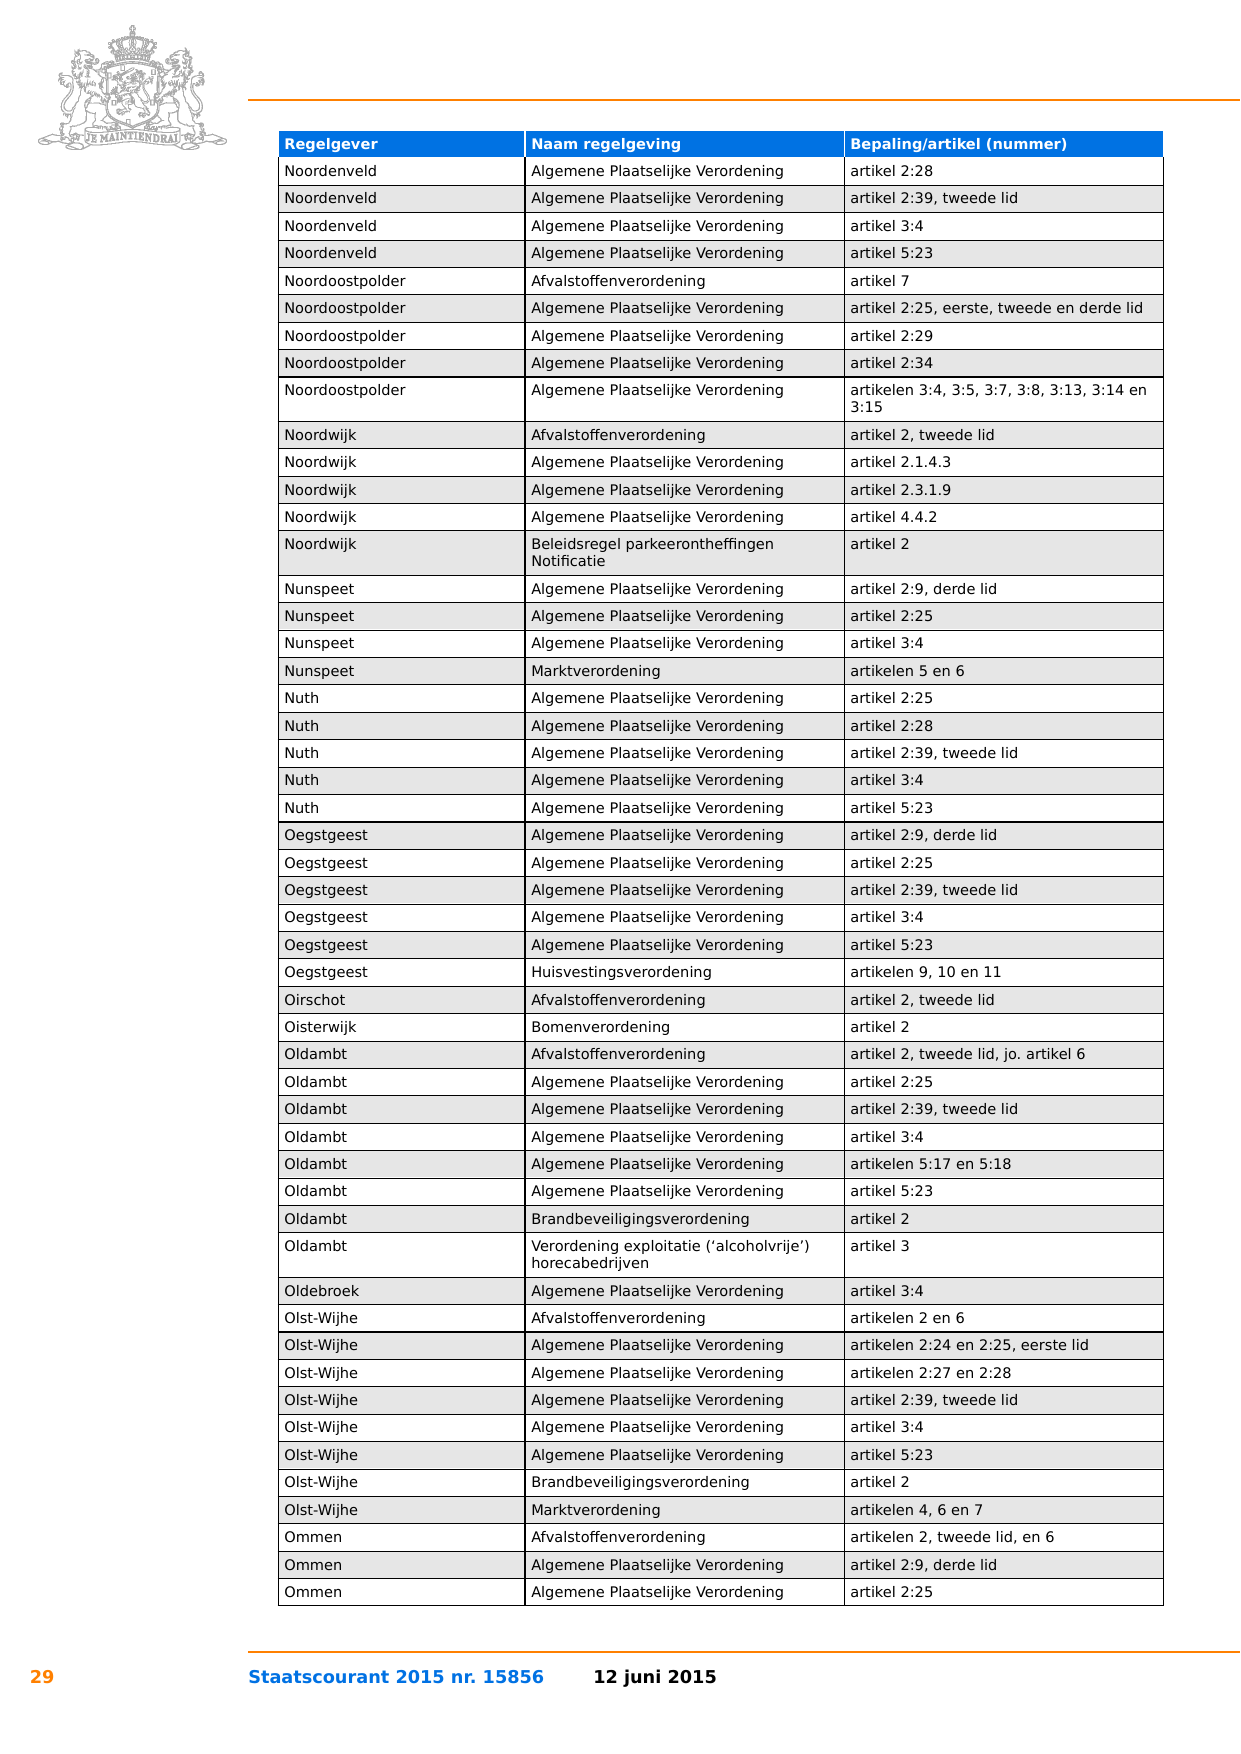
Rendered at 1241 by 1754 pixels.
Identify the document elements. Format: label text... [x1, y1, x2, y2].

table_cell Nuth [279, 768, 524, 794]
table_cell artikel 2 [845, 1470, 1163, 1496]
table_cell Algemene Plaatselijke Verordening [526, 1179, 844, 1205]
table_cell artikel 5:23 [845, 1442, 1163, 1468]
table_cell Afvalstoffenverordening [526, 422, 844, 448]
table_cell Algemene Plaatselijke Verordening [526, 1360, 844, 1386]
table_cell artikel 7 [845, 268, 1163, 294]
table_cell Algemene Plaatselijke Verordening [526, 576, 844, 602]
table_cell artikel 2.3.1.9 [845, 477, 1163, 503]
table_cell Algemene Plaatselijke Verordening [526, 449, 844, 476]
table_cell Oldambt [279, 1124, 524, 1150]
table_cell Olst-Wijhe [279, 1470, 524, 1496]
table_cell artikelen 2:27 en 2:28 [845, 1360, 1163, 1386]
table_cell Nuth [279, 713, 524, 739]
table_cell artikelen 2, tweede lid, en 6 [845, 1524, 1163, 1551]
table_cell Algemene Plaatselijke Verordening [526, 905, 844, 931]
table_cell artikel 2.1.4.3 [845, 449, 1163, 476]
table_cell Afvalstoffenverordening [526, 1305, 844, 1331]
table_cell artikelen 9, 10 en 11 [845, 959, 1163, 986]
table_cell Oldebroek [279, 1278, 524, 1304]
table_cell Algemene Plaatselijke Verordening [526, 713, 844, 739]
table_cell Brandbeveiligingsverordening [526, 1206, 844, 1232]
table_cell Noordenveld [279, 186, 524, 212]
table_cell artikel 2:25, eerste, tweede en derde lid [845, 295, 1163, 322]
table_cell Brandbeveiligingsverordening [526, 1470, 844, 1496]
table_cell Beleidsregel parkeerontheffingen Notificatie [526, 531, 844, 575]
table_cell artikel 2:25 [845, 1579, 1163, 1605]
table_cell Oldambt [279, 1179, 524, 1205]
table_cell Oldambt [279, 1151, 524, 1177]
table_cell artikel 2:39, tweede lid [845, 1096, 1163, 1123]
table_cell Nunspeet [279, 658, 524, 684]
table_cell Noordenveld [279, 213, 524, 239]
table_cell Noordoostpolder [279, 268, 524, 294]
table_cell artikel 2, tweede lid [845, 422, 1163, 448]
table_cell artikel 2:25 [845, 850, 1163, 876]
table_cell Algemene Plaatselijke Verordening [526, 158, 844, 185]
table_cell artikel 2:9, derde lid [845, 576, 1163, 602]
table_cell Oegstgeest [279, 877, 524, 903]
table_header Bepaling/artikel (nummer) [845, 131, 1163, 157]
table_cell Algemene Plaatselijke Verordening [526, 823, 844, 849]
table_cell Marktverordening [526, 658, 844, 684]
table_cell artikel 3:4 [845, 905, 1163, 931]
table_cell Algemene Plaatselijke Verordening [526, 1096, 844, 1123]
table_cell artikel 5:23 [845, 1179, 1163, 1205]
table_cell artikelen 4, 6 en 7 [845, 1497, 1163, 1523]
table_cell Nunspeet [279, 603, 524, 629]
table_cell Algemene Plaatselijke Verordening [526, 768, 844, 794]
table_cell Algemene Plaatselijke Verordening [526, 1278, 844, 1304]
table_cell Algemene Plaatselijke Verordening [526, 504, 844, 530]
table_cell Algemene Plaatselijke Verordening [526, 350, 844, 376]
table_cell artikel 2:25 [845, 603, 1163, 629]
table_cell artikel 3:4 [845, 631, 1163, 657]
table_cell Huisvestingsverordening [526, 959, 844, 986]
table_cell artikelen 5 en 6 [845, 658, 1163, 684]
table_cell Algemene Plaatselijke Verordening [526, 1415, 844, 1441]
table_cell Algemene Plaatselijke Verordening [526, 477, 844, 503]
table_cell Oisterwijk [279, 1014, 524, 1041]
table_cell Algemene Plaatselijke Verordening [526, 1069, 844, 1095]
table_cell Algemene Plaatselijke Verordening [526, 1124, 844, 1150]
table_cell Oegstgeest [279, 932, 524, 958]
table_header Regelgever [279, 131, 524, 157]
table_cell Ommen [279, 1579, 524, 1605]
table_cell artikel 2:25 [845, 685, 1163, 712]
table_cell Olst-Wijhe [279, 1333, 524, 1359]
table_cell artikel 3:4 [845, 768, 1163, 794]
table_cell Noordoostpolder [279, 323, 524, 349]
table_cell Olst-Wijhe [279, 1387, 524, 1414]
table_cell artikelen 2:24 en 2:25, eerste lid [845, 1333, 1163, 1359]
table_cell Algemene Plaatselijke Verordening [526, 1579, 844, 1605]
table_cell artikel 2:39, tweede lid [845, 740, 1163, 767]
table_cell Noordoostpolder [279, 295, 524, 322]
table_cell Noordwijk [279, 504, 524, 530]
table_cell Algemene Plaatselijke Verordening [526, 685, 844, 712]
table_cell artikel 4.4.2 [845, 504, 1163, 530]
table_cell Nunspeet [279, 631, 524, 657]
table_cell Oegstgeest [279, 823, 524, 849]
table_cell artikelen 5:17 en 5:18 [845, 1151, 1163, 1177]
table_cell artikel 2:39, tweede lid [845, 1387, 1163, 1414]
table_cell artikel 3 [845, 1233, 1163, 1277]
table_cell Algemene Plaatselijke Verordening [526, 850, 844, 876]
table_cell Algemene Plaatselijke Verordening [526, 1552, 844, 1578]
table_cell Noordoostpolder [279, 378, 524, 421]
table_cell Afvalstoffenverordening [526, 1042, 844, 1068]
table_cell artikel 2 [845, 1206, 1163, 1232]
table_cell Afvalstoffenverordening [526, 987, 844, 1013]
table_cell Noordwijk [279, 531, 524, 575]
table_cell artikel 2:28 [845, 713, 1163, 739]
table_cell artikelen 2 en 6 [845, 1305, 1163, 1331]
table_cell Bomenverordening [526, 1014, 844, 1041]
table_cell Nuth [279, 685, 524, 712]
table_cell artikel 3:4 [845, 213, 1163, 239]
table_cell Algemene Plaatselijke Verordening [526, 1151, 844, 1177]
table_cell Olst-Wijhe [279, 1442, 524, 1468]
table_cell Algemene Plaatselijke Verordening [526, 186, 844, 212]
table_cell Nunspeet [279, 576, 524, 602]
table_cell Noordwijk [279, 477, 524, 503]
table_cell artikel 2 [845, 531, 1163, 575]
table_cell Algemene Plaatselijke Verordening [526, 603, 844, 629]
table_cell artikel 2 [845, 1014, 1163, 1041]
table_cell artikel 2, tweede lid [845, 987, 1163, 1013]
table_cell Oegstgeest [279, 905, 524, 931]
table_cell Olst-Wijhe [279, 1305, 524, 1331]
table_cell Algemene Plaatselijke Verordening [526, 378, 844, 421]
table_cell Olst-Wijhe [279, 1415, 524, 1441]
table_cell Noordoostpolder [279, 350, 524, 376]
table_cell artikel 2:25 [845, 1069, 1163, 1095]
table_cell Oegstgeest [279, 959, 524, 986]
picture [38, 25, 227, 150]
table_cell Oldambt [279, 1096, 524, 1123]
table_cell Noordenveld [279, 158, 524, 185]
table_cell Olst-Wijhe [279, 1360, 524, 1386]
table_cell Algemene Plaatselijke Verordening [526, 932, 844, 958]
table_cell Algemene Plaatselijke Verordening [526, 795, 844, 821]
table_cell Afvalstoffenverordening [526, 1524, 844, 1551]
table_header Naam regelgeving [526, 131, 844, 157]
table_cell Nuth [279, 740, 524, 767]
table_cell Noordenveld [279, 241, 524, 267]
table_cell Algemene Plaatselijke Verordening [526, 241, 844, 267]
table_cell artikel 3:4 [845, 1278, 1163, 1304]
table_cell Algemene Plaatselijke Verordening [526, 877, 844, 903]
table_cell artikel 5:23 [845, 932, 1163, 958]
table_cell Ommen [279, 1552, 524, 1578]
table_cell artikel 5:23 [845, 241, 1163, 267]
table_cell Oldambt [279, 1233, 524, 1277]
table_cell Noordwijk [279, 422, 524, 448]
table_cell Algemene Plaatselijke Verordening [526, 740, 844, 767]
table_cell Algemene Plaatselijke Verordening [526, 1442, 844, 1468]
table_cell artikel 2:9, derde lid [845, 1552, 1163, 1578]
table_cell artikel 2:39, tweede lid [845, 877, 1163, 903]
table_cell Afvalstoffenverordening [526, 268, 844, 294]
table_cell artikel 3:4 [845, 1124, 1163, 1150]
table_cell Noordwijk [279, 449, 524, 476]
table_cell artikelen 3:4, 3:5, 3:7, 3:8, 3:13, 3:14 en 3:15 [845, 378, 1163, 421]
table_cell Oegstgeest [279, 850, 524, 876]
table_cell artikel 2:28 [845, 158, 1163, 185]
table_cell Oldambt [279, 1206, 524, 1232]
table_cell artikel 2:34 [845, 350, 1163, 376]
table_cell Oldambt [279, 1042, 524, 1068]
table_cell artikel 2, tweede lid, jo. artikel 6 [845, 1042, 1163, 1068]
table_cell artikel 2:29 [845, 323, 1163, 349]
table_cell Verordening exploitatie (‘alcoholvrije’) horecabedrijven [526, 1233, 844, 1277]
table_cell Algemene Plaatselijke Verordening [526, 213, 844, 239]
table_cell Algemene Plaatselijke Verordening [526, 295, 844, 322]
table_cell Algemene Plaatselijke Verordening [526, 631, 844, 657]
table_cell artikel 5:23 [845, 795, 1163, 821]
table_cell artikel 2:9, derde lid [845, 823, 1163, 849]
table_cell Ommen [279, 1524, 524, 1551]
table_cell Algemene Plaatselijke Verordening [526, 1387, 844, 1414]
table_cell Nuth [279, 795, 524, 821]
table_cell Algemene Plaatselijke Verordening [526, 1333, 844, 1359]
table_cell Oirschot [279, 987, 524, 1013]
table_cell Marktverordening [526, 1497, 844, 1523]
table_cell artikel 3:4 [845, 1415, 1163, 1441]
table_cell Oldambt [279, 1069, 524, 1095]
table_cell Algemene Plaatselijke Verordening [526, 323, 844, 349]
table_cell artikel 2:39, tweede lid [845, 186, 1163, 212]
table_cell Olst-Wijhe [279, 1497, 524, 1523]
